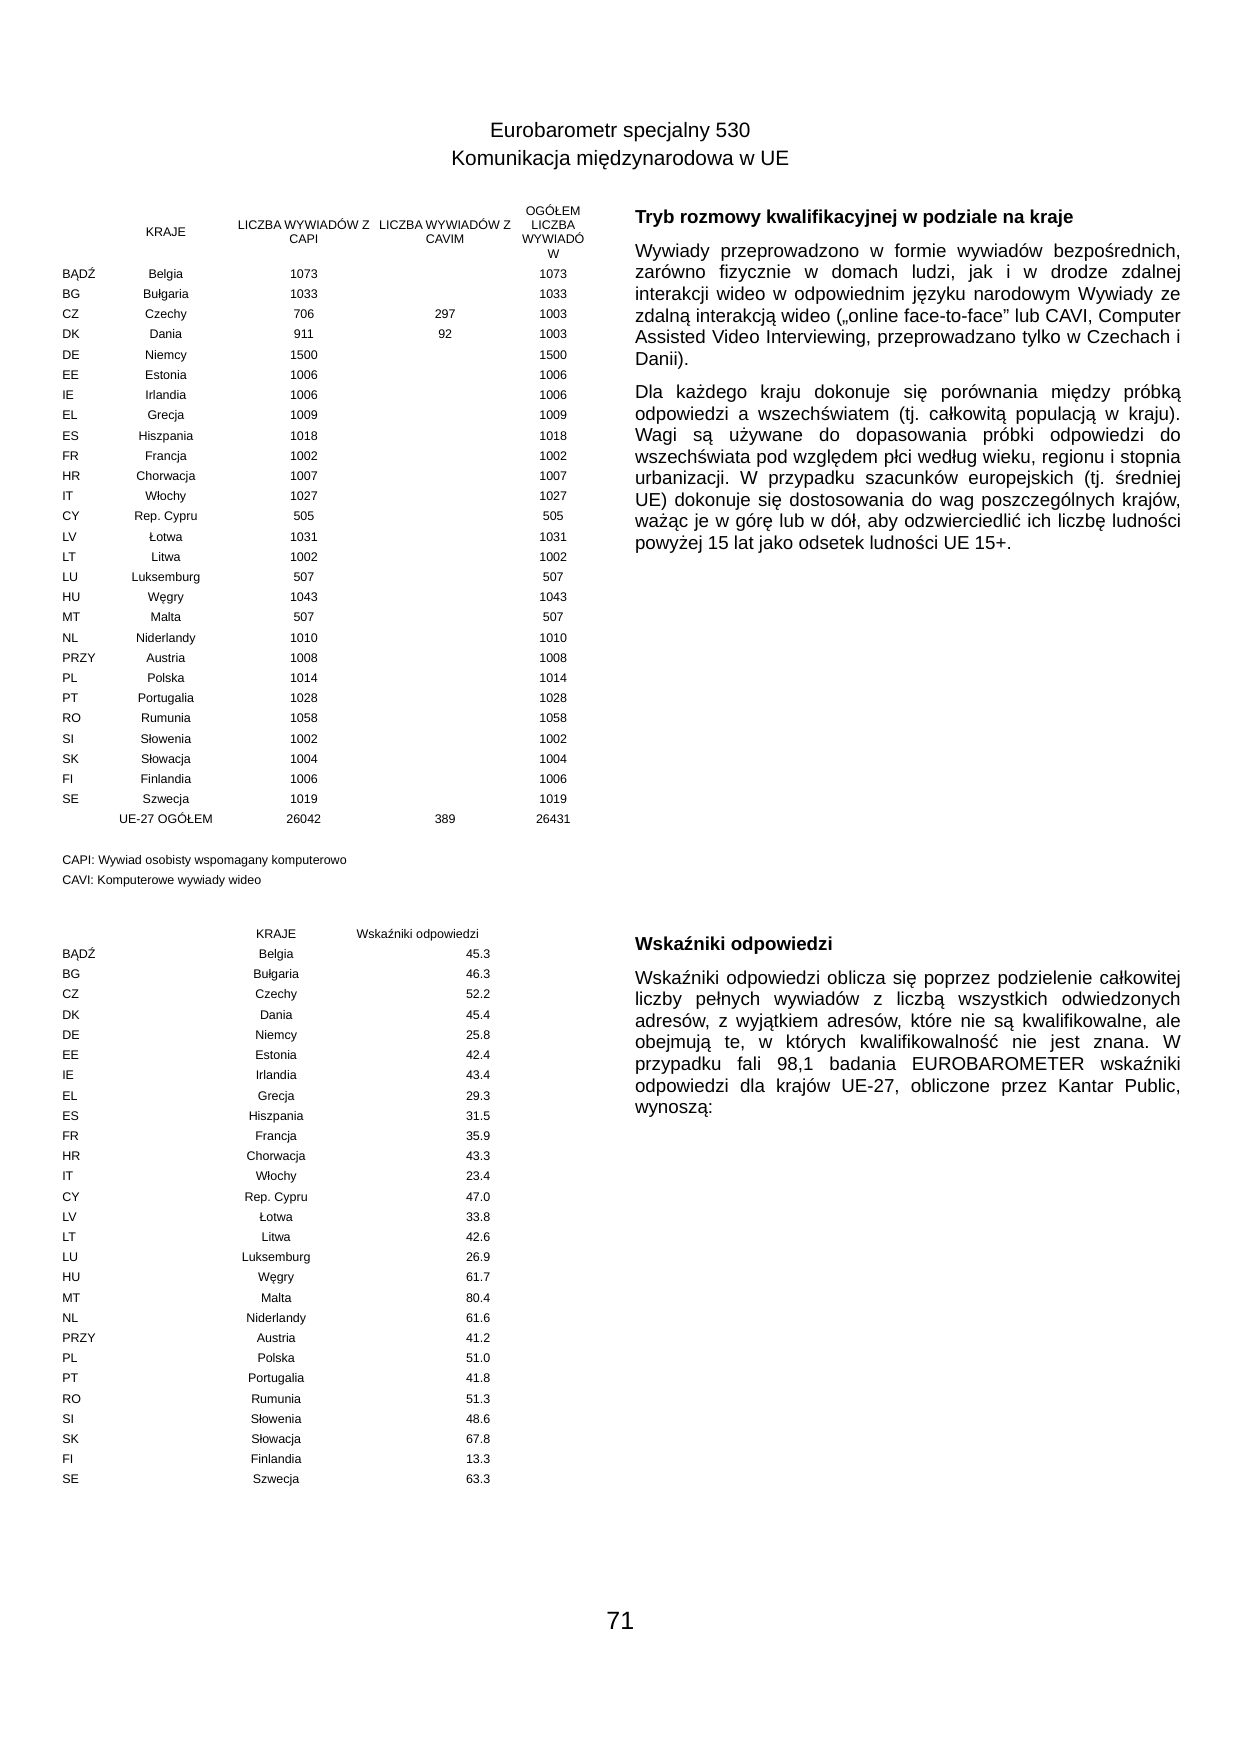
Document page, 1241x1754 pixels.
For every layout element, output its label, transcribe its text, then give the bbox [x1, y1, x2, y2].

table_cell 1009 [516, 405, 591, 425]
table_cell EE [59, 1045, 198, 1065]
table_cell 1073 [516, 264, 591, 284]
table_cell PL [59, 1348, 198, 1368]
table_cell DE [59, 345, 98, 365]
table_cell [374, 830, 516, 850]
table_cell 13,3 [354, 1449, 493, 1469]
table_cell 25,8 [354, 1025, 493, 1045]
table_cell Rumunia [99, 708, 233, 728]
table_cell Rep. Cypru [199, 1186, 353, 1206]
table_cell PT [59, 1368, 198, 1388]
table_cell 31,5 [354, 1105, 493, 1126]
table_cell FR [59, 1126, 198, 1146]
table_cell 1018 [233, 425, 374, 446]
table_cell Rumunia [199, 1388, 353, 1408]
table_cell [374, 607, 516, 627]
table_cell [374, 284, 516, 304]
table_cell Austria [99, 648, 233, 668]
table_cell LV [59, 1206, 198, 1227]
table_cell Chorwacja [99, 466, 233, 486]
table_header LICZBA WYWIADÓW Z CAVIM [374, 200, 516, 264]
table_cell Słowacja [99, 749, 233, 769]
table_cell 67,8 [354, 1429, 493, 1449]
table_cell Grecja [199, 1085, 353, 1105]
table_cell 1002 [516, 547, 591, 567]
table_cell HR [59, 1146, 198, 1166]
table_cell 1002 [233, 446, 374, 466]
table_header KRAJE [199, 924, 353, 944]
table_cell 1014 [233, 668, 374, 688]
table_cell Bułgaria [199, 964, 353, 984]
table_cell NL [59, 628, 98, 648]
table_cell PRZY [59, 1328, 198, 1348]
table_cell Chorwacja [199, 1146, 353, 1166]
table_cell Niderlandy [199, 1308, 353, 1328]
table_cell 1033 [233, 284, 374, 304]
table_cell SK [59, 1429, 198, 1449]
table_cell Francja [99, 446, 233, 466]
table_cell CAPI: Wywiad osobisty wspomagany komputerowo [59, 850, 591, 870]
table_cell 29,3 [354, 1085, 493, 1105]
table_cell Słowacja [199, 1429, 353, 1449]
table_cell EL [59, 405, 98, 425]
table_cell 1019 [516, 789, 591, 809]
table_cell 63,3 [354, 1469, 493, 1489]
table_cell Belgia [99, 264, 233, 284]
table_cell DK [59, 324, 98, 344]
table_cell HR [59, 466, 98, 486]
table_cell HU [59, 1267, 198, 1287]
table_cell Łotwa [199, 1206, 353, 1227]
table_cell [59, 809, 98, 829]
table_cell Włochy [99, 486, 233, 506]
table_cell 61,6 [354, 1308, 493, 1328]
table_cell BG [59, 284, 98, 304]
table_cell 48,6 [354, 1409, 493, 1429]
table_cell 507 [516, 607, 591, 627]
table_cell 1014 [516, 668, 591, 688]
table_cell 507 [516, 567, 591, 587]
table_header Wskaźniki odpowiedzi [354, 924, 493, 944]
table_cell Irlandia [199, 1065, 353, 1085]
table_cell 1008 [233, 648, 374, 668]
table_cell RO [59, 1388, 198, 1408]
table_cell EL [59, 1085, 198, 1105]
table_cell 1027 [233, 486, 374, 506]
table_cell Szwecja [199, 1469, 353, 1489]
table_cell [233, 830, 374, 850]
text Tryb rozmowy kwalifikacyjnej w podziale na kraje [635, 206, 1181, 228]
table_header LICZBA WYWIADÓW Z CAPI [233, 200, 374, 264]
table_header [59, 200, 98, 264]
table_cell BĄDŹ [59, 264, 98, 284]
table_cell 1008 [516, 648, 591, 668]
table_cell [374, 365, 516, 385]
table_cell Bułgaria [99, 284, 233, 304]
table_cell Luksemburg [199, 1247, 353, 1267]
table_cell FR [59, 446, 98, 466]
table_cell 33,8 [354, 1206, 493, 1227]
table_cell [374, 688, 516, 708]
table_cell 1028 [233, 688, 374, 708]
table_cell Szwecja [99, 789, 233, 809]
table_cell BĄDŹ [59, 944, 198, 964]
table_cell SI [59, 729, 98, 749]
table_cell CAVI: Komputerowe wywiady wideo [59, 870, 591, 890]
table_cell Malta [99, 607, 233, 627]
table_cell [374, 547, 516, 567]
table_cell [374, 345, 516, 365]
table_cell [374, 425, 516, 446]
table_cell 92 [374, 324, 516, 344]
table_header OGÓŁEM LICZBA WYWIADÓW [516, 200, 591, 264]
table_cell [374, 628, 516, 648]
table_cell PL [59, 668, 98, 688]
table_cell 52,2 [354, 984, 493, 1004]
table_cell 1500 [516, 345, 591, 365]
table_cell Węgry [99, 587, 233, 607]
table_cell IE [59, 385, 98, 405]
table_cell NL [59, 1308, 198, 1328]
table_cell CZ [59, 984, 198, 1004]
table_cell 43,4 [354, 1065, 493, 1085]
table_cell 1058 [233, 708, 374, 728]
table_cell [374, 446, 516, 466]
table_cell ES [59, 425, 98, 446]
table_cell Malta [199, 1287, 353, 1307]
table_cell 1019 [233, 789, 374, 809]
table_cell 1058 [516, 708, 591, 728]
table_cell LU [59, 567, 98, 587]
table_cell 42,4 [354, 1045, 493, 1065]
table_cell 23,4 [354, 1166, 493, 1186]
table_cell 1007 [233, 466, 374, 486]
table_cell IT [59, 1166, 198, 1186]
table_cell 1031 [516, 526, 591, 547]
table_cell 706 [233, 304, 374, 324]
table_cell FI [59, 1449, 198, 1469]
table_cell 41,2 [354, 1328, 493, 1348]
table_cell 1043 [516, 587, 591, 607]
table_cell IE [59, 1065, 198, 1085]
table_cell Finlandia [199, 1449, 353, 1469]
table_cell Czechy [199, 984, 353, 1004]
table_cell 1007 [516, 466, 591, 486]
table_cell 1031 [233, 526, 374, 547]
table_cell Portugalia [199, 1368, 353, 1388]
table_cell 26042 [233, 809, 374, 829]
table_cell 1009 [233, 405, 374, 425]
table_cell [374, 587, 516, 607]
table_cell [374, 668, 516, 688]
table_cell [374, 729, 516, 749]
table_cell [374, 526, 516, 547]
table_cell Czechy [99, 304, 233, 324]
table_cell [374, 789, 516, 809]
table_cell UE-27 OGÓŁEM [99, 809, 233, 829]
table_cell [374, 506, 516, 526]
table_cell 297 [374, 304, 516, 324]
table_cell 26431 [516, 809, 591, 829]
table_cell 35,9 [354, 1126, 493, 1146]
table_cell CY [59, 506, 98, 526]
table_cell Portugalia [99, 688, 233, 708]
table_cell 507 [233, 567, 374, 587]
table_cell [59, 830, 98, 850]
table_cell 1010 [516, 628, 591, 648]
table_cell [374, 567, 516, 587]
table_cell SE [59, 1469, 198, 1489]
table_cell [374, 385, 516, 405]
table_cell Finlandia [99, 769, 233, 789]
table_cell [374, 749, 516, 769]
table_cell Francja [199, 1126, 353, 1146]
table_cell 1006 [233, 385, 374, 405]
table_cell 1006 [516, 365, 591, 385]
table_header [59, 924, 198, 944]
table_cell [374, 466, 516, 486]
table_cell 1002 [233, 729, 374, 749]
table_cell MT [59, 607, 98, 627]
table_cell LU [59, 1247, 198, 1267]
table_cell PT [59, 688, 98, 708]
table_cell Austria [199, 1328, 353, 1348]
table_cell 1073 [233, 264, 374, 284]
table_cell [374, 486, 516, 506]
text Dla każdego kraju dokonuje się porównania między próbką odpowiedzi a wszechświatem (tj. całkowitą populacją w kraju). Wagi są używane do dopasowania próbki odpowiedzi do wszechświata pod względem płci według wieku, regionu i stopnia urbanizacji. W przypadku szacunków europejskich (tj. średniej UE) dokonuje się dostosowania do wag poszczególnych krajów, ważąc je w górę lub w dół, aby odzwierciedlić ich liczbę ludności powyżej 15 lat jako odsetek ludności UE 15+. [635, 381, 1181, 553]
table_cell 1033 [516, 284, 591, 304]
table_cell 911 [233, 324, 374, 344]
table_cell IT [59, 486, 98, 506]
table_cell 1003 [516, 304, 591, 324]
table_cell Grecja [99, 405, 233, 425]
table_cell Belgia [199, 944, 353, 964]
table_cell 507 [233, 607, 374, 627]
table_cell SK [59, 749, 98, 769]
table_cell [374, 405, 516, 425]
table_cell [99, 830, 233, 850]
table_cell 1028 [516, 688, 591, 708]
table_cell Niderlandy [99, 628, 233, 648]
table_cell MT [59, 1287, 198, 1307]
table_cell FI [59, 769, 98, 789]
table_cell CZ [59, 304, 98, 324]
table_cell 61,7 [354, 1267, 493, 1287]
table_cell 45,3 [354, 944, 493, 964]
table_cell Estonia [99, 365, 233, 385]
text Wskaźniki odpowiedzi oblicza się poprzez podzielenie całkowitej liczby pełnych wywiadów z liczbą wszystkich odwiedzonych adresów, z wyjątkiem adresów, które nie są kwalifikowalne, ale obejmują te, w których kwalifikowalność nie jest znana. W przypadku fali 98,1 badania EUROBAROMETER wskaźniki odpowiedzi dla krajów UE-27, obliczone przez Kantar Public, wynoszą: [635, 967, 1181, 1117]
table_cell 41,8 [354, 1368, 493, 1388]
table_cell 47,0 [354, 1186, 493, 1206]
table_cell Rep. Cypru [99, 506, 233, 526]
table_cell Estonia [199, 1045, 353, 1065]
table_cell HU [59, 587, 98, 607]
table_cell 1018 [516, 425, 591, 446]
table_cell Włochy [199, 1166, 353, 1186]
table_cell Słowenia [199, 1409, 353, 1429]
table_header KRAJE [99, 200, 233, 264]
table_cell 1002 [516, 446, 591, 466]
table_cell LV [59, 526, 98, 547]
table_cell Polska [199, 1348, 353, 1368]
table_cell [374, 648, 516, 668]
table_cell Polska [99, 668, 233, 688]
table_cell 80,4 [354, 1287, 493, 1307]
table_cell 1010 [233, 628, 374, 648]
table_cell PRZY [59, 648, 98, 668]
table_cell Łotwa [99, 526, 233, 547]
table_cell DK [59, 1004, 198, 1024]
table_cell 42,6 [354, 1227, 493, 1247]
table_cell 1006 [516, 385, 591, 405]
table_cell Dania [99, 324, 233, 344]
table_cell [374, 264, 516, 284]
table_cell [374, 769, 516, 789]
table_cell 1003 [516, 324, 591, 344]
table_cell Luksemburg [99, 567, 233, 587]
text Wywiady przeprowadzono w formie wywiadów bezpośrednich, zarówno fizycznie w domach ludzi, jak i w drodze zdalnej interakcji wideo w odpowiednim języku narodowym Wywiady ze zdalną interakcją wideo („online face-to-face” lub CAVI, Computer Assisted Video Interviewing, przeprowadzano tylko w Czechach i Danii). [635, 240, 1181, 369]
table_cell [516, 830, 591, 850]
table_cell 1043 [233, 587, 374, 607]
table_cell CY [59, 1186, 198, 1206]
table_cell Węgry [199, 1267, 353, 1287]
table_cell 46,3 [354, 964, 493, 984]
table_cell 1006 [233, 769, 374, 789]
table_cell ES [59, 1105, 198, 1126]
table_cell 45,4 [354, 1004, 493, 1024]
table_cell 505 [516, 506, 591, 526]
table_cell Dania [199, 1004, 353, 1024]
table_cell LT [59, 1227, 198, 1247]
table_cell 1004 [233, 749, 374, 769]
table_cell Irlandia [99, 385, 233, 405]
table_cell Niemcy [99, 345, 233, 365]
table_cell 1006 [233, 365, 374, 385]
table_cell Hiszpania [99, 425, 233, 446]
table_cell 1002 [233, 547, 374, 567]
table_cell SE [59, 789, 98, 809]
table_cell Hiszpania [199, 1105, 353, 1126]
table_cell 1500 [233, 345, 374, 365]
table_cell 1004 [516, 749, 591, 769]
table_cell Litwa [99, 547, 233, 567]
table_cell SI [59, 1409, 198, 1429]
table_cell 1006 [516, 769, 591, 789]
table_cell Litwa [199, 1227, 353, 1247]
table_cell RO [59, 708, 98, 728]
table_cell 505 [233, 506, 374, 526]
table_cell 26,9 [354, 1247, 493, 1267]
table_cell 51,0 [354, 1348, 493, 1368]
table_cell 51,3 [354, 1388, 493, 1408]
table_cell Niemcy [199, 1025, 353, 1045]
table_cell 1002 [516, 729, 591, 749]
table_cell Słowenia [99, 729, 233, 749]
table_cell 389 [374, 809, 516, 829]
table_cell DE [59, 1025, 198, 1045]
text Wskaźniki odpowiedzi [635, 933, 1181, 955]
table_cell LT [59, 547, 98, 567]
table_cell [374, 708, 516, 728]
table_cell 43,3 [354, 1146, 493, 1166]
table_cell EE [59, 365, 98, 385]
table_cell 1027 [516, 486, 591, 506]
table_cell BG [59, 964, 198, 984]
